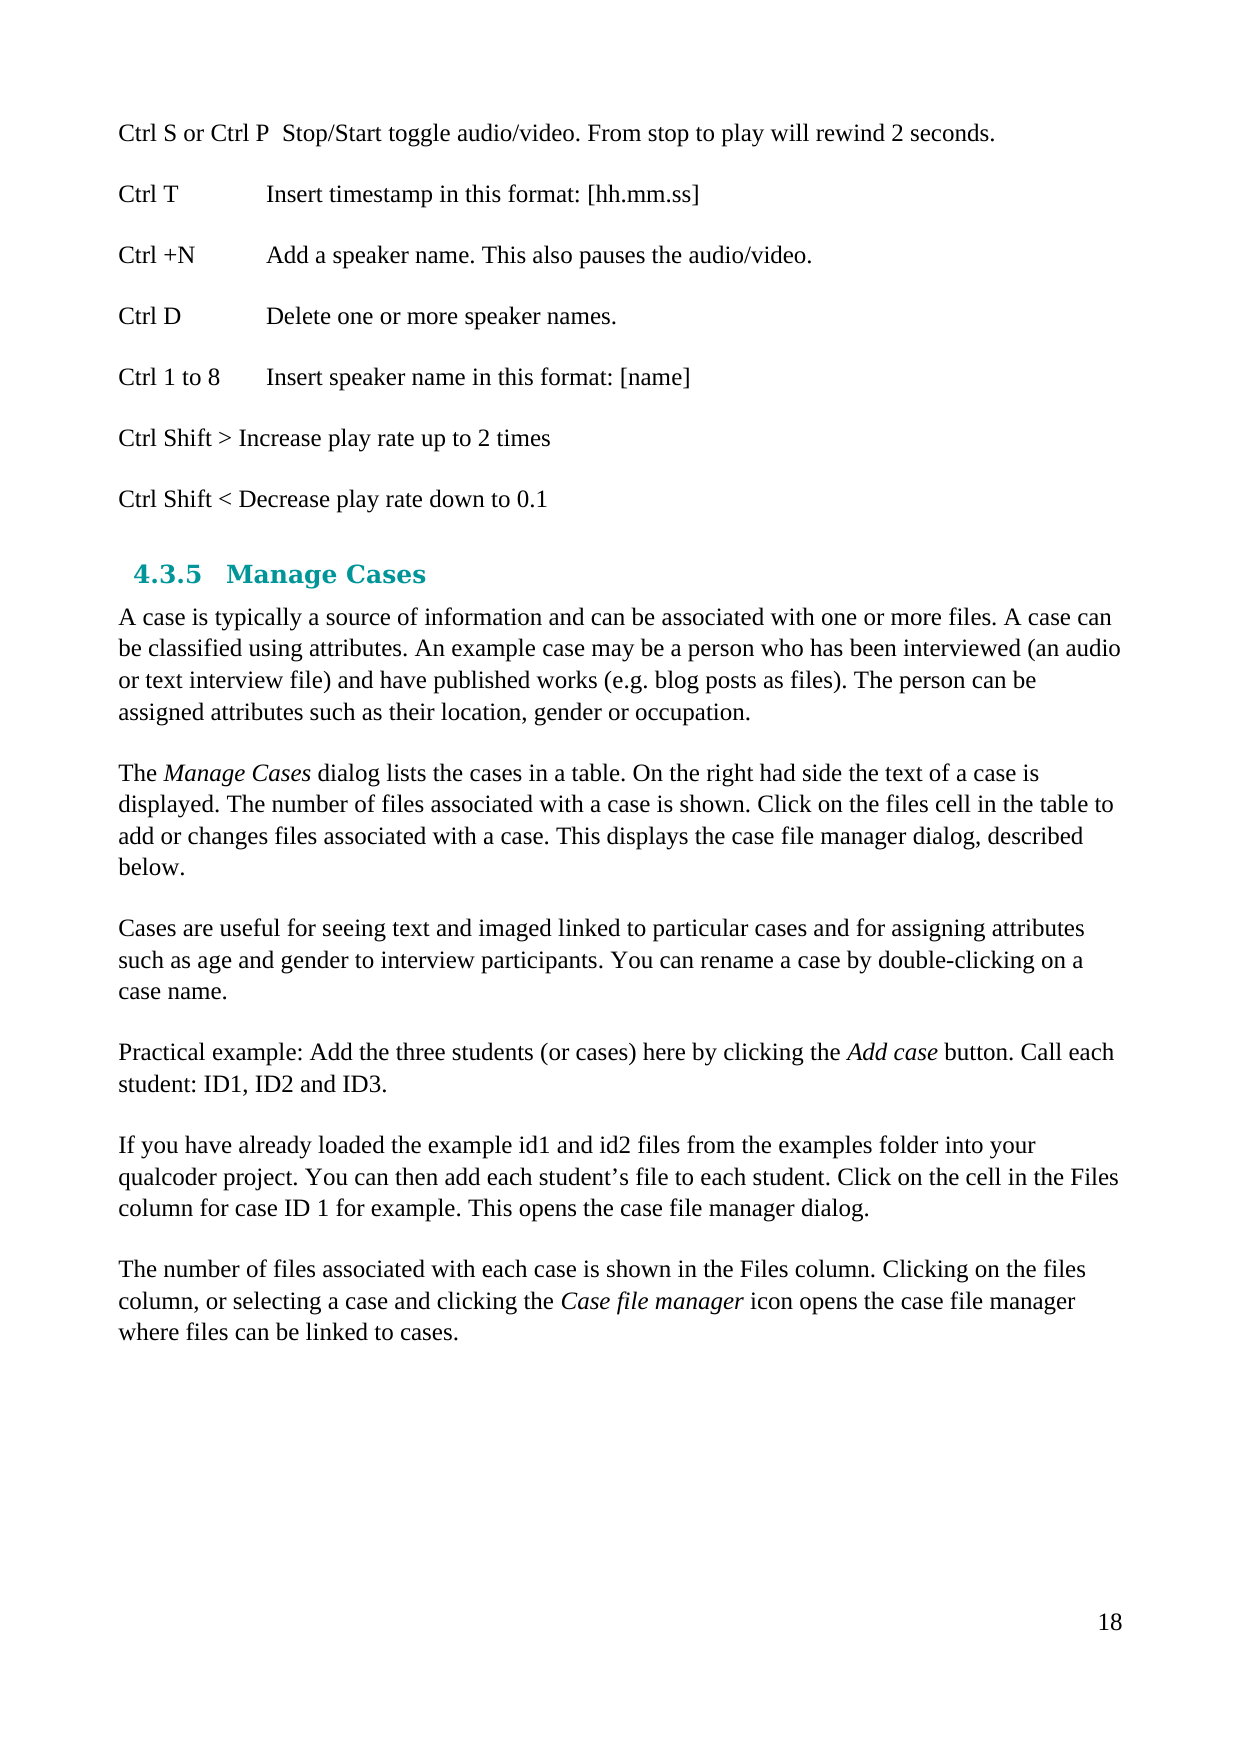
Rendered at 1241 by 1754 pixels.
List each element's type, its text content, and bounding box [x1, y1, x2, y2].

text Ctrl 1 to 8 Insert speaker name in this format: [name] [118, 362, 1122, 391]
text Ctrl Shift > Increase play rate up to 2 times [118, 423, 1122, 452]
text Ctrl S or Ctrl P Stop/Start toggle audio/video. From stop to play will rewind 2 seconds. [118, 118, 1122, 147]
text A case is typically a source of information and can be associated with one or more files. A case can be classified using attributes. An example case may be a person who has been interviewed (an audio or text interview file) and have published works (e.g. blog posts as files). The person can be assigned attributes such as their location, gender or occupation. [118, 602, 1122, 725]
text Practical example: Add the three students (or cases) here by clicking the Add case button. Call each student: ID1, ID2 and ID3. [118, 1037, 1122, 1098]
subtitle Manage Cases [124, 560, 1122, 589]
text Ctrl Shift < Decrease play rate down to 0.1 [118, 484, 1122, 513]
text The number of files associated with each case is shown in the Files column. Clicking on the files column, or selecting a case and clicking the Case file manager icon opens the case file manager where files can be linked to cases. [118, 1254, 1122, 1346]
text Cases are useful for seeing text and imaged linked to particular cases and for assigning attributes such as age and gender to interview participants. You can rename a case by double-clicking on a case name. [118, 913, 1122, 1005]
text Ctrl T Insert timestamp in this format: [hh.mm.ss] [118, 179, 1122, 208]
text Ctrl D Delete one or more speaker names. [118, 301, 1122, 330]
text If you have already loaded the example id1 and id2 files from the examples folder into your qualcoder project. You can then add each student’s file to each student. Click on the cell in the Files column for case ID 1 for example. This opens the case file manager dialog. [118, 1130, 1122, 1222]
text Ctrl +N Add a speaker name. This also pauses the audio/video. [118, 240, 1122, 269]
text The Manage Cases dialog lists the cases in a table. On the right had side the text of a case is displayed. The number of files associated with a case is shown. Click on the files cell in the table to add or changes files associated with a case. This displays the case file manager dialog, described below. [118, 758, 1122, 881]
